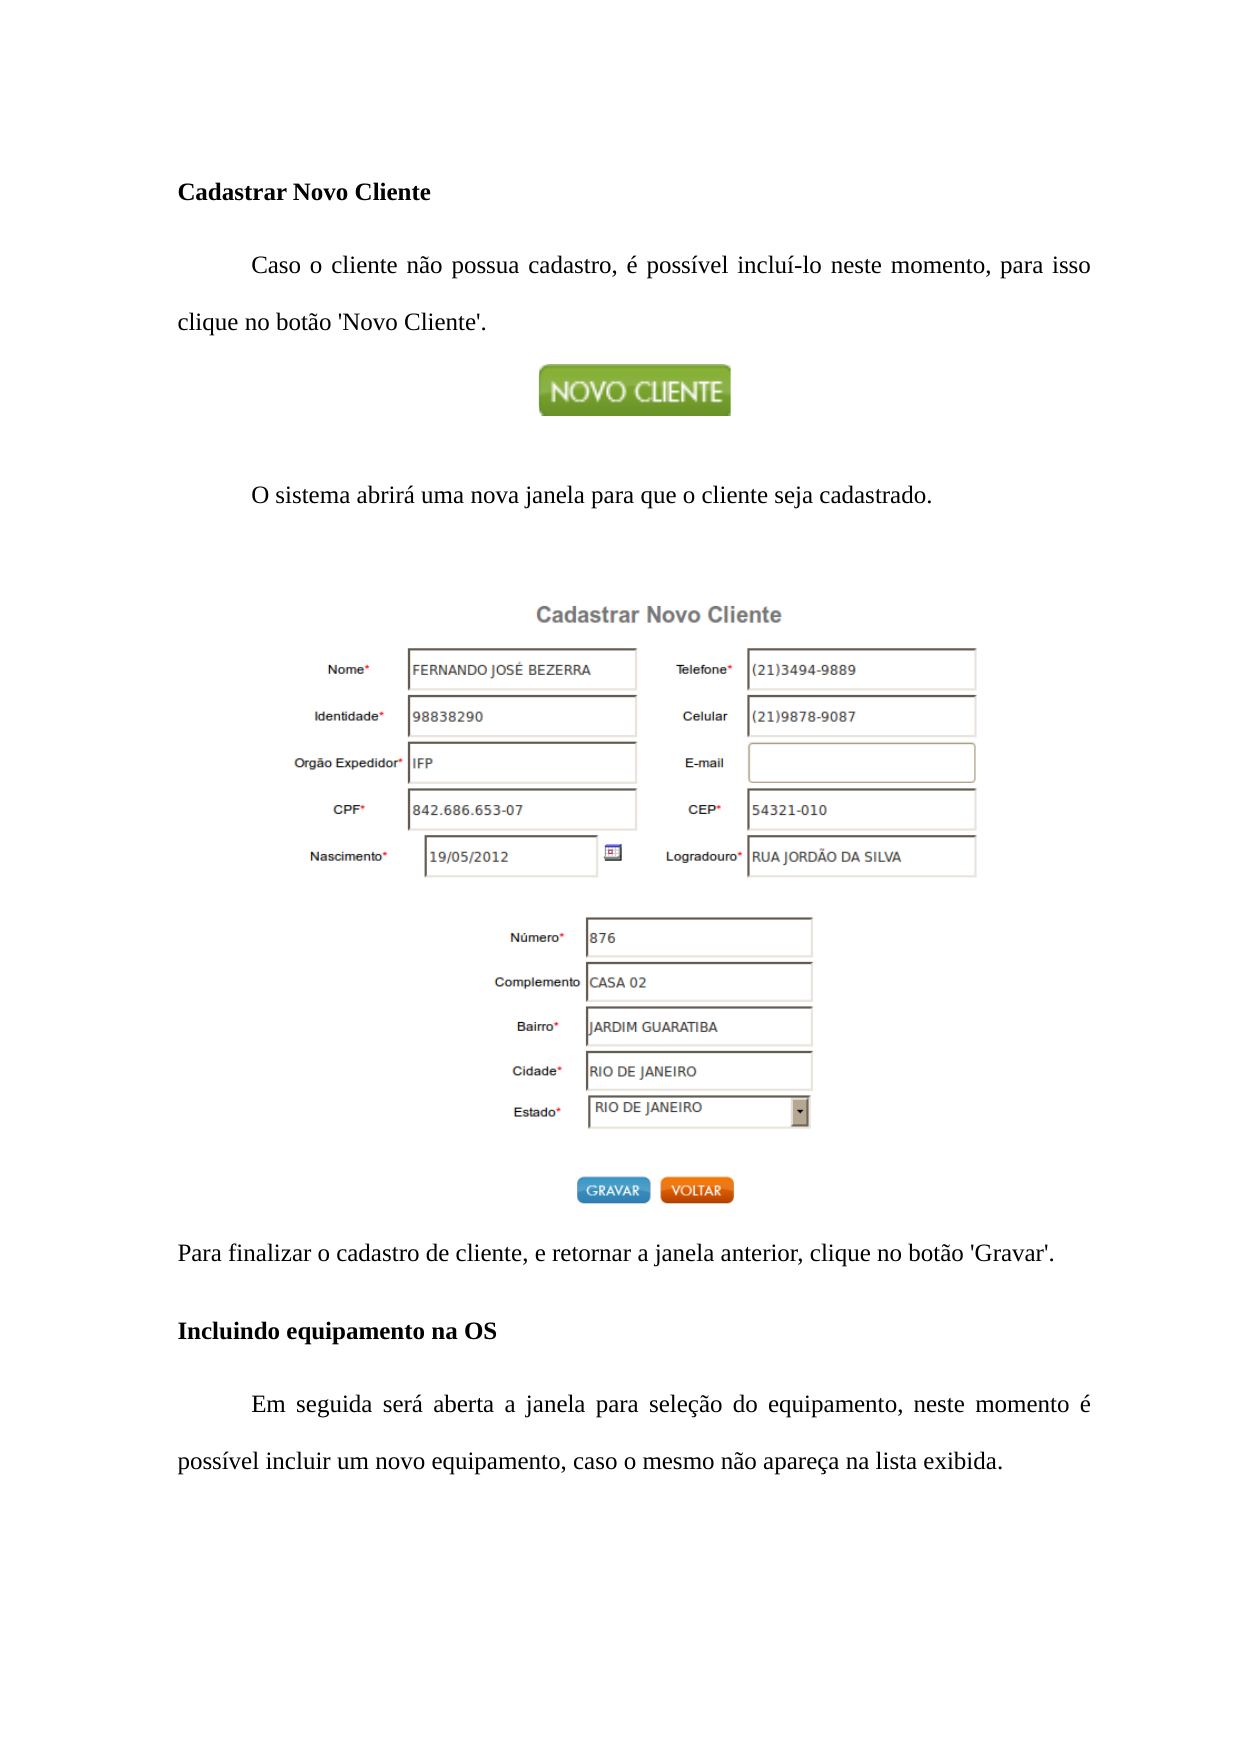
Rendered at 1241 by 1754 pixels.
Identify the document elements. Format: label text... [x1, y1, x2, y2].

picture [290, 596, 979, 1210]
text Caso o cliente não possua cadastro, é possível incluí-lo neste momento, para isso clique no botão 'Novo Cliente'. [177, 250, 1092, 336]
picture [538, 364, 731, 416]
subtitle Incluindo equipamento na OS [177, 1316, 1092, 1345]
subtitle Cadastrar Novo Cliente [177, 177, 1092, 206]
text Em seguida será aberta a janela para seleção do equipamento, neste momento é possível incluir um novo equipamento, caso o mesmo não apareça na lista exibida. [177, 1389, 1092, 1475]
text O sistema abrirá uma nova janela para que o cliente seja cadastrado. [177, 480, 1092, 508]
text Para finalizar o cadastro de cliente, e retornar a janela anterior, clique no botão 'Gravar'. [177, 1210, 1092, 1267]
